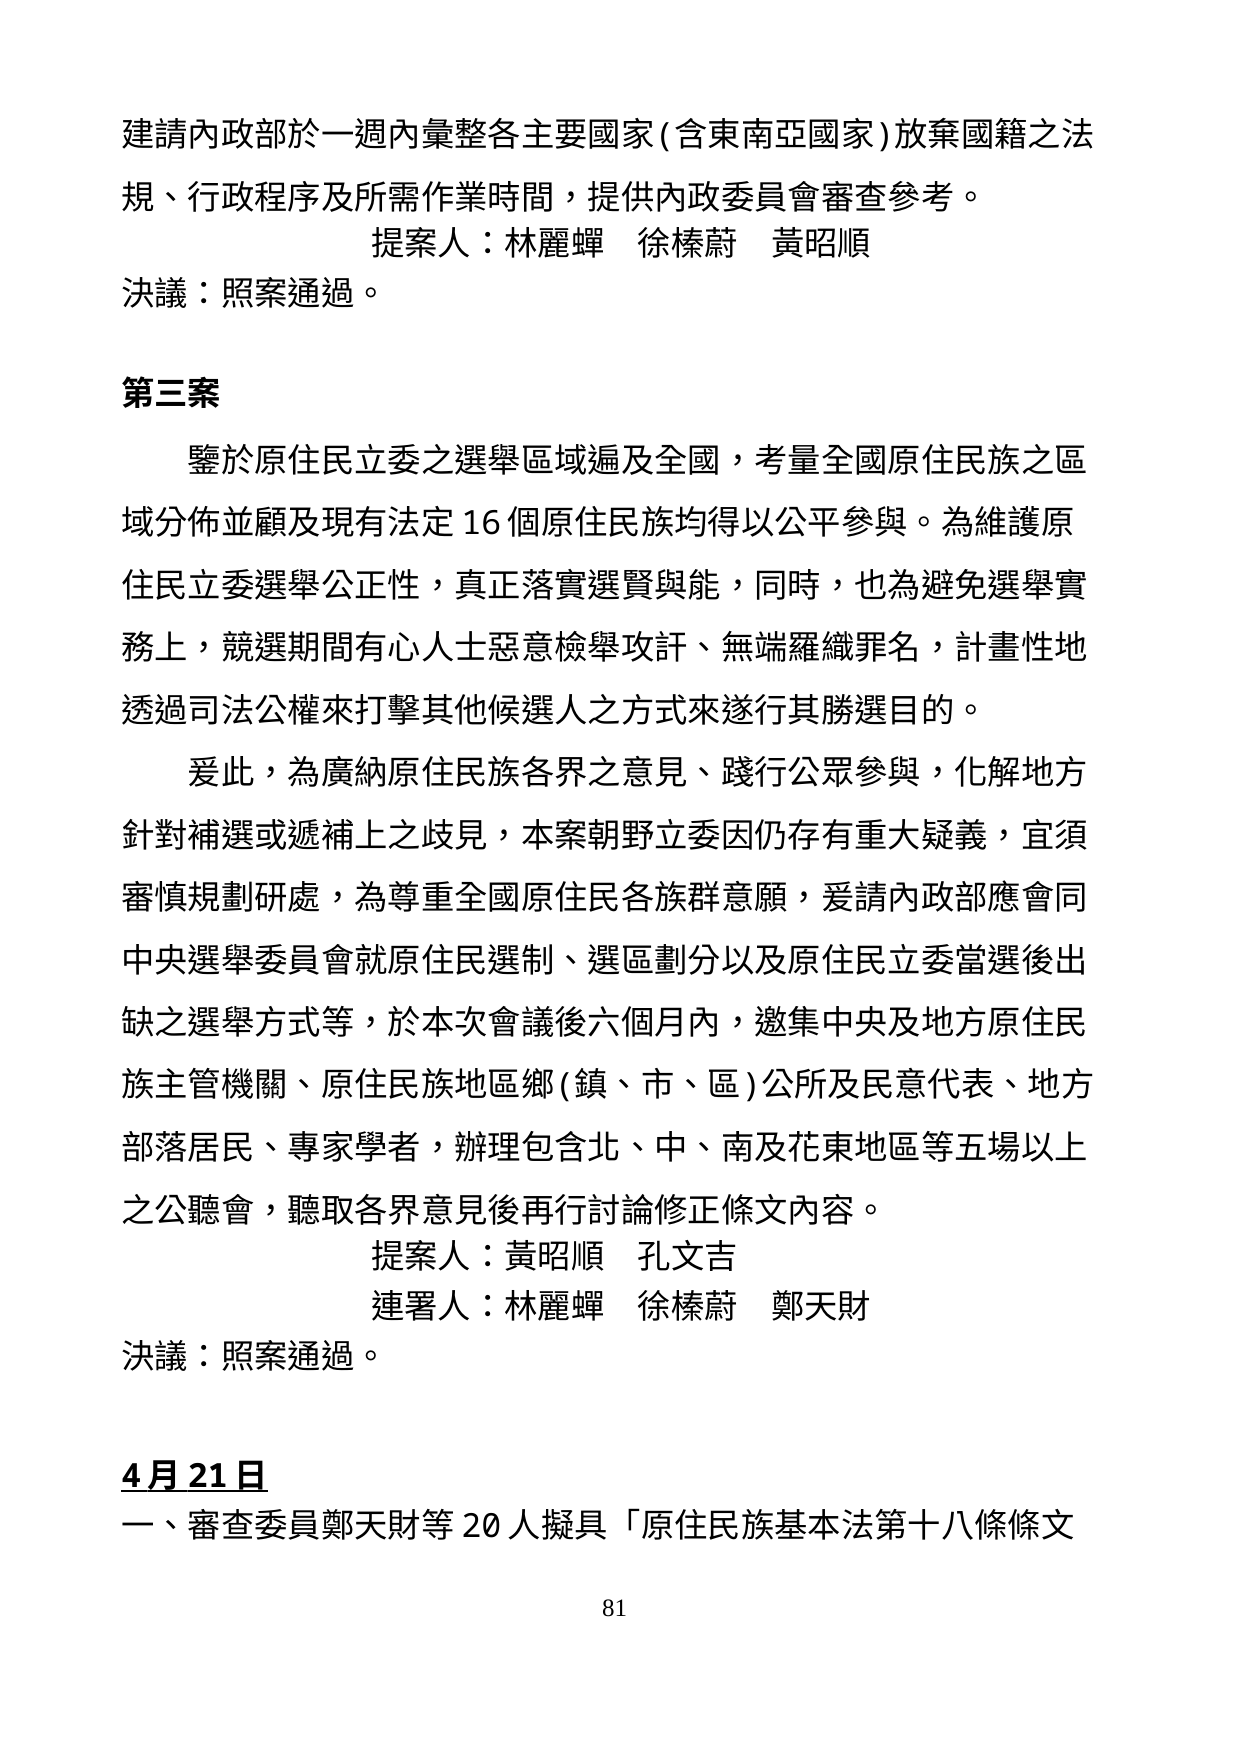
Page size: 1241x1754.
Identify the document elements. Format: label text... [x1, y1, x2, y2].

text 爰此，為廣納原住民族各界之意見、踐行公眾參與，化解地方針對補選或遞補上之歧見，本案朝野立委因仍存有重大疑義，宜須審慎規劃研處，為尊重全國原住民各族群意願，爰請內政部應會同中央選舉委員會就原住民選制、選區劃分以及原住民立委當選後出缺之選舉方式等，於本次會議後六個月內，邀集中央及地方原住民族主管機關、原住民族地區鄉(鎮、市、區)公所及民意代表、地方部落居民、專家學者，辦理包含北、中、南及花東地區等五場以上之公聽會，聽取各界意見後再行討論修正條文內容。 [121, 728, 1107, 1228]
text 提案人：林麗蟬 徐榛蔚 黃昭順 [371, 216, 1107, 266]
text 決議：照案通過。 [121, 266, 1107, 316]
text 提案人：黃昭順 孔文吉 [371, 1228, 1107, 1278]
text 4月21日 [121, 1447, 1107, 1497]
text 建請內政部於一週內彙整各主要國家(含東南亞國家)放棄國籍之法規、行政程序及所需作業時間，提供內政委員會審查參考。 [121, 91, 1107, 216]
text 鑒於原住民立委之選舉區域遍及全國，考量全國原住民族之區域分佈並顧及現有法定16個原住民族均得以公平參與。為維護原住民立委選舉公正性，真正落實選賢與能，同時，也為避免選舉實務上，競選期間有心人士惡意檢舉攻訐、無端羅織罪名，計畫性地透過司法公權來打擊其他候選人之方式來遂行其勝選目的。 [121, 416, 1107, 728]
text 一、審查委員鄭天財等20人擬具「原住民族基本法第十八條條文 [121, 1497, 1107, 1547]
text 連署人：林麗蟬 徐榛蔚 鄭天財 [371, 1278, 1107, 1328]
text 第三案 [121, 366, 1107, 416]
text 決議：照案通過。 [121, 1328, 1107, 1378]
